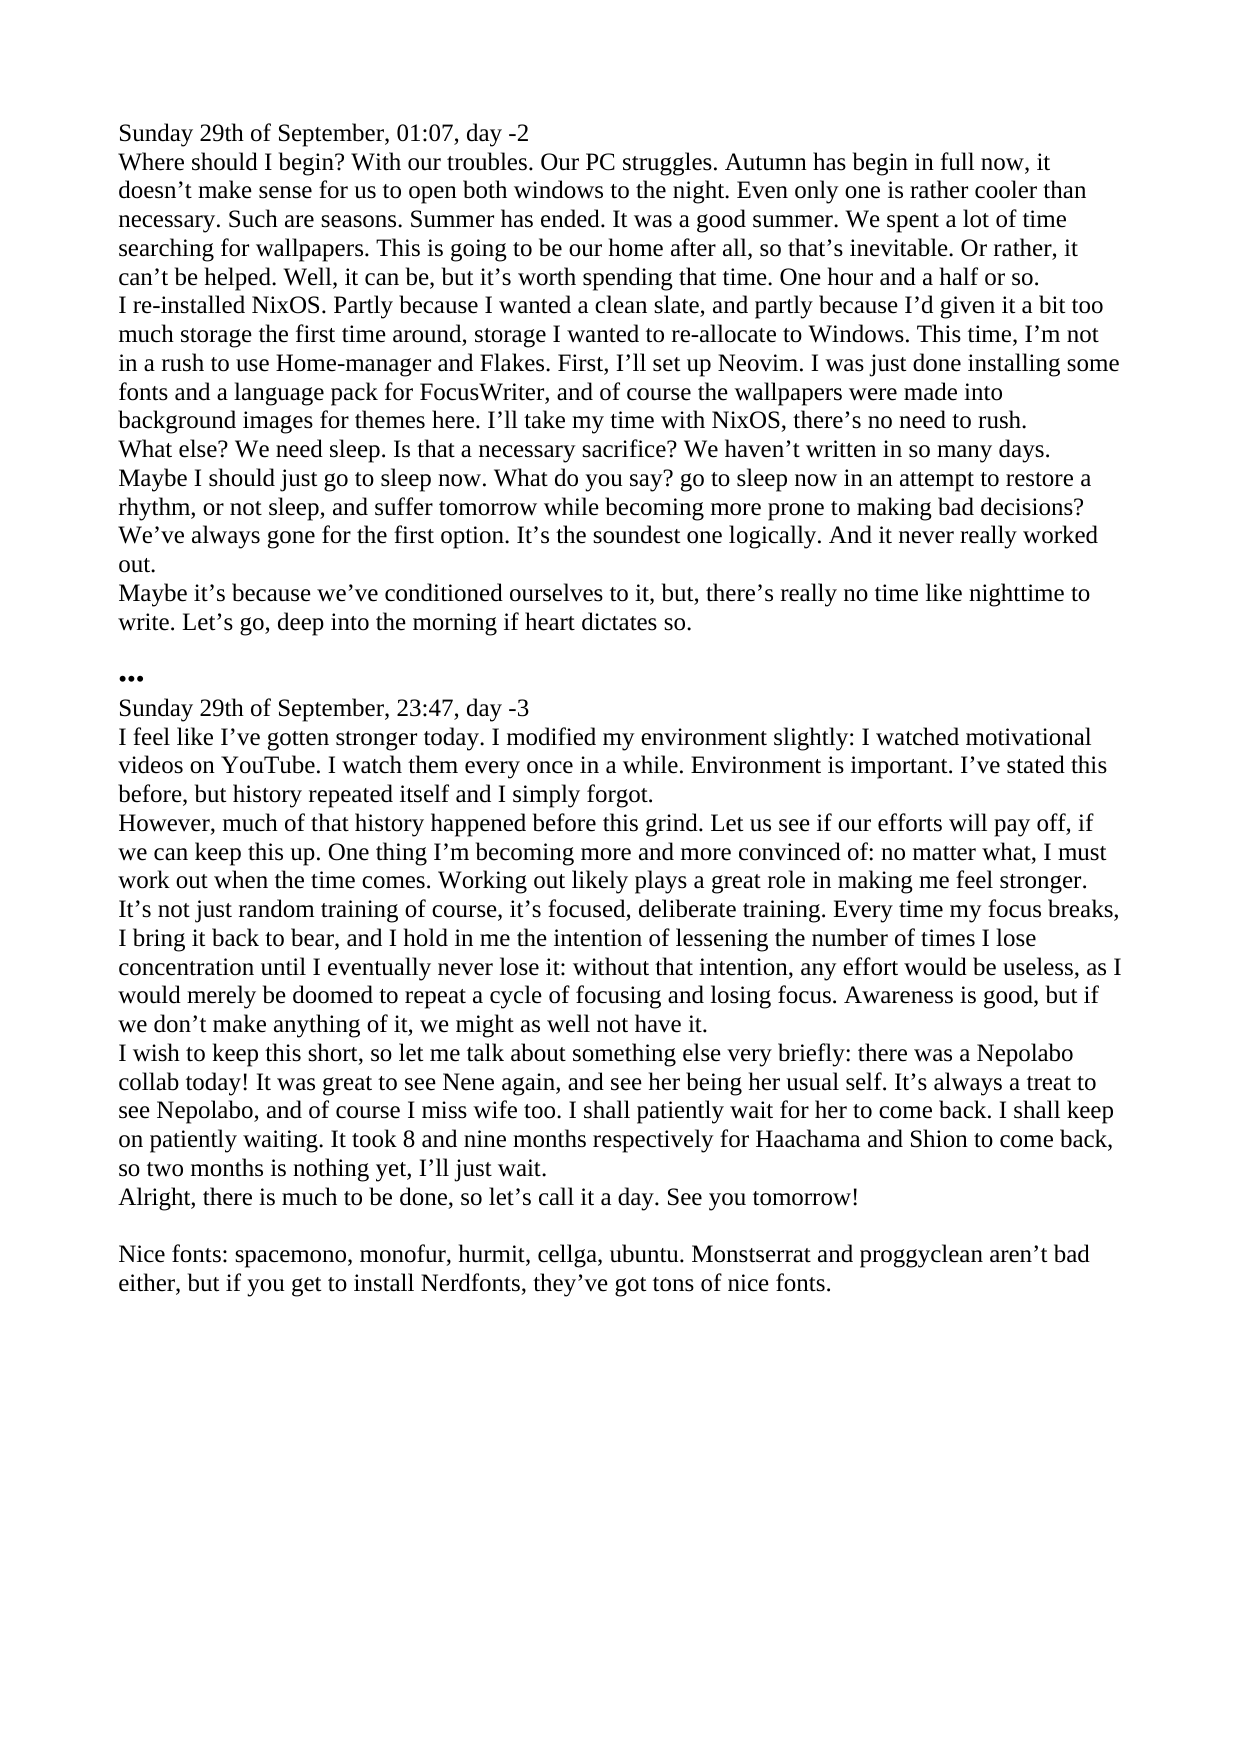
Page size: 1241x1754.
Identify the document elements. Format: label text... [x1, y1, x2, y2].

text ••• [118, 664, 1122, 693]
text Sunday 29th of September, 23:47, day -3 [118, 693, 1122, 722]
text Maybe it’s because we’ve conditioned ourselves to it, but, there’s really no time like nighttime to write. Let’s go, deep into the morning if heart dictates so. [118, 578, 1122, 636]
text Nice fonts: spacemono, monofur, hurmit, cellga, ubuntu. Monstserrat and proggyclean aren’t bad either, but if you get to install Nerdfonts, they’ve got tons of nice fonts. [118, 1239, 1122, 1297]
text What else? We need sleep. Is that a necessary sacrifice? We haven’t written in so many days. Maybe I should just go to sleep now. What do you say? go to sleep now in an attempt to restore a rhythm, or not sleep, and suffer tomorrow while becoming more prone to making bad decisions? We’ve always gone for the first option. It’s the soundest one logically. And it never really worked out. [118, 434, 1122, 578]
text I wish to keep this short, so let me talk about something else very briefly: there was a Nepolabo collab today! It was great to see Nene again, and see her being her usual self. It’s always a treat to see Nepolabo, and of course I miss wife too. I shall patiently wait for her to come back. I shall keep on patiently waiting. It took 8 and nine months respectively for Haachama and Shion to come back, so two months is nothing yet, I’ll just wait. [118, 1038, 1122, 1182]
text Alright, there is much to be done, so let’s call it a day. See you tomorrow! [118, 1182, 1122, 1211]
text I feel like I’ve gotten stronger today. I modified my environment slightly: I watched motivational videos on YouTube. I watch them every once in a while. Environment is important. I’ve stated this before, but history repeated itself and I simply forgot. [118, 722, 1122, 808]
text Where should I begin? With our troubles. Our PC struggles. Autumn has begin in full now, it doesn’t make sense for us to open both windows to the night. Even only one is rather cooler than necessary. Such are seasons. Summer has ended. It was a good summer. We spent a lot of time searching for wallpapers. This is going to be our home after all, so that’s inevitable. Or rather, it can’t be helped. Well, it can be, but it’s worth spending that time. One hour and a half or so. [118, 147, 1122, 291]
text Sunday 29th of September, 01:07, day -2 [118, 118, 1122, 147]
text I re-installed NixOS. Partly because I wanted a clean slate, and partly because I’d given it a bit too much storage the first time around, storage I wanted to re-allocate to Windows. This time, I’m not in a rush to use Home-manager and Flakes. First, I’ll set up Neovim. I was just done installing some fonts and a language pack for FocusWriter, and of course the wallpapers were made into background images for themes here. I’ll take my time with NixOS, there’s no need to rush. [118, 291, 1122, 434]
text However, much of that history happened before this grind. Let us see if our efforts will pay off, if we can keep this up. One thing I’m becoming more and more convinced of: no matter what, I must work out when the time comes. Working out likely plays a great role in making me feel stronger. It’s not just random training of course, it’s focused, deliberate training. Every time my focus breaks, I bring it back to bear, and I hold in me the intention of lessening the number of times I lose concentration until I eventually never lose it: without that intention, any effort would be useless, as I would merely be doomed to repeat a cycle of focusing and losing focus. Awareness is good, but if we don’t make anything of it, we might as well not have it. [118, 808, 1122, 1038]
